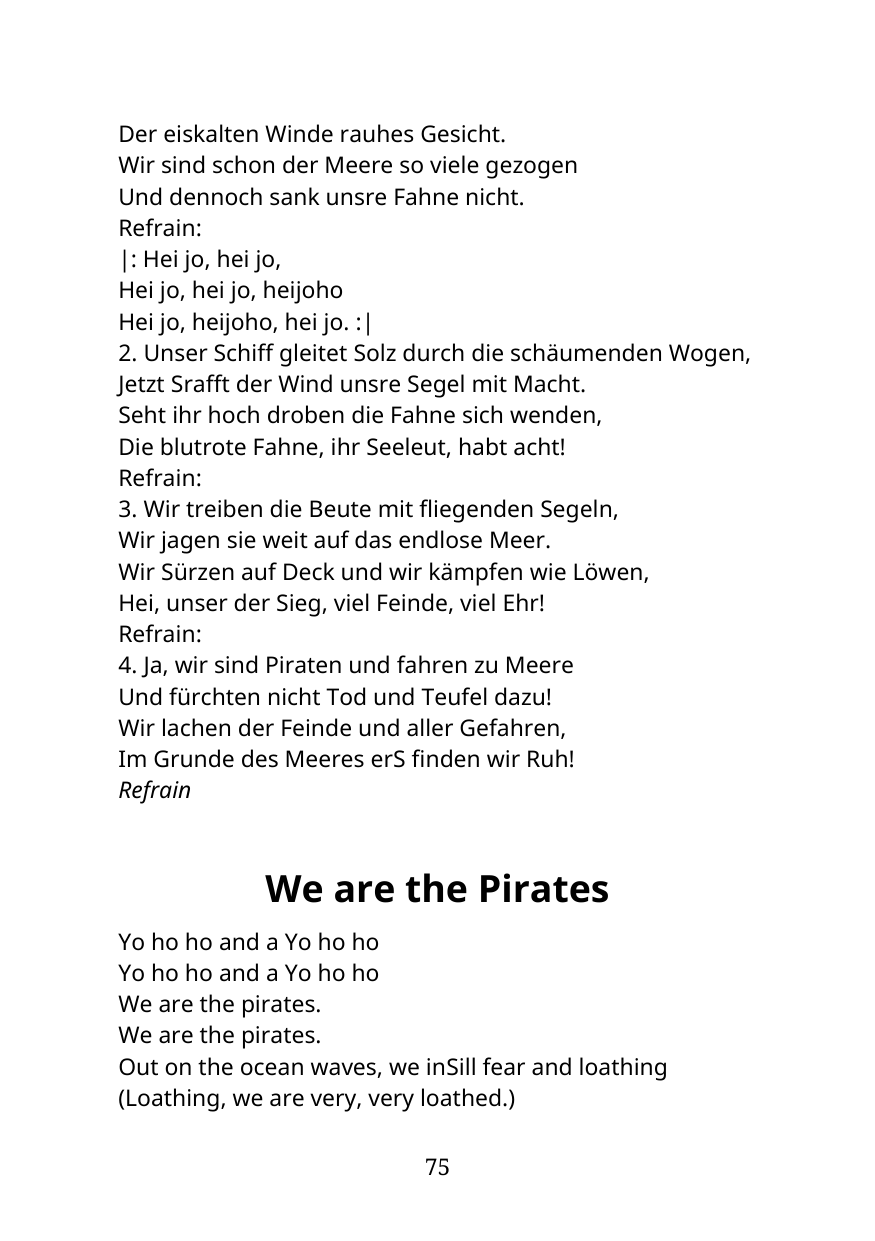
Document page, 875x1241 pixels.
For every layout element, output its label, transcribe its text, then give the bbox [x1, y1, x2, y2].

text Out on the ocean waves, we inSill fear and loathing [118, 1050, 756, 1082]
text Und fürchten nicht Tod und Teufel dazu! [118, 681, 756, 712]
text Wir lachen der Feinde und aller Gefahren, [118, 712, 756, 743]
text Refrain: [118, 462, 756, 493]
text Jetzt Srafft der Wind unsre Segel mit Macht. [118, 368, 756, 399]
text We are the pirates. [118, 1019, 756, 1050]
text Im Grunde des Meeres erS finden wir Ruh! [118, 743, 756, 774]
text Yo ho ho and a Yo ho ho [118, 925, 756, 957]
text Hei, unser der Sieg, viel Feinde, viel Ehr! [118, 587, 756, 618]
text Wir sind schon der Meere so viele gezogen [118, 149, 756, 181]
text We are the pirates. [118, 988, 756, 1019]
text Hei jo, heijoho, hei jo. :| [118, 306, 756, 337]
text Refrain: [118, 618, 756, 649]
text 2. Unser Schiff gleitet Solz durch die schäumenden Wogen, [118, 337, 756, 368]
text Refrain [118, 774, 756, 806]
text Hei jo, hei jo, heijoho [118, 274, 756, 306]
text Refrain: [118, 212, 756, 243]
text Der eiskalten Winde rauhes Gesicht. [118, 118, 756, 149]
text Wir jagen sie weit auf das endlose Meer. [118, 524, 756, 556]
text Die blutrote Fahne, ihr Seeleut, habt acht! [118, 431, 756, 462]
text (Loathing, we are very, very loathed.) [118, 1082, 756, 1113]
text Und dennoch sank unsre Fahne nicht. [118, 181, 756, 212]
text |: Hei jo, hei jo, [118, 243, 756, 274]
text Wir Sürzen auf Deck und wir kämpfen wie Löwen, [118, 556, 756, 587]
text Yo ho ho and a Yo ho ho [118, 957, 756, 988]
text 4. Ja, wir sind Piraten und fahren zu Meere [118, 649, 756, 681]
subtitle We are the Pirates [118, 862, 756, 913]
text 3. Wir treiben die Beute mit fliegenden Segeln, [118, 493, 756, 524]
text Seht ihr hoch droben die Fahne sich wenden, [118, 399, 756, 431]
